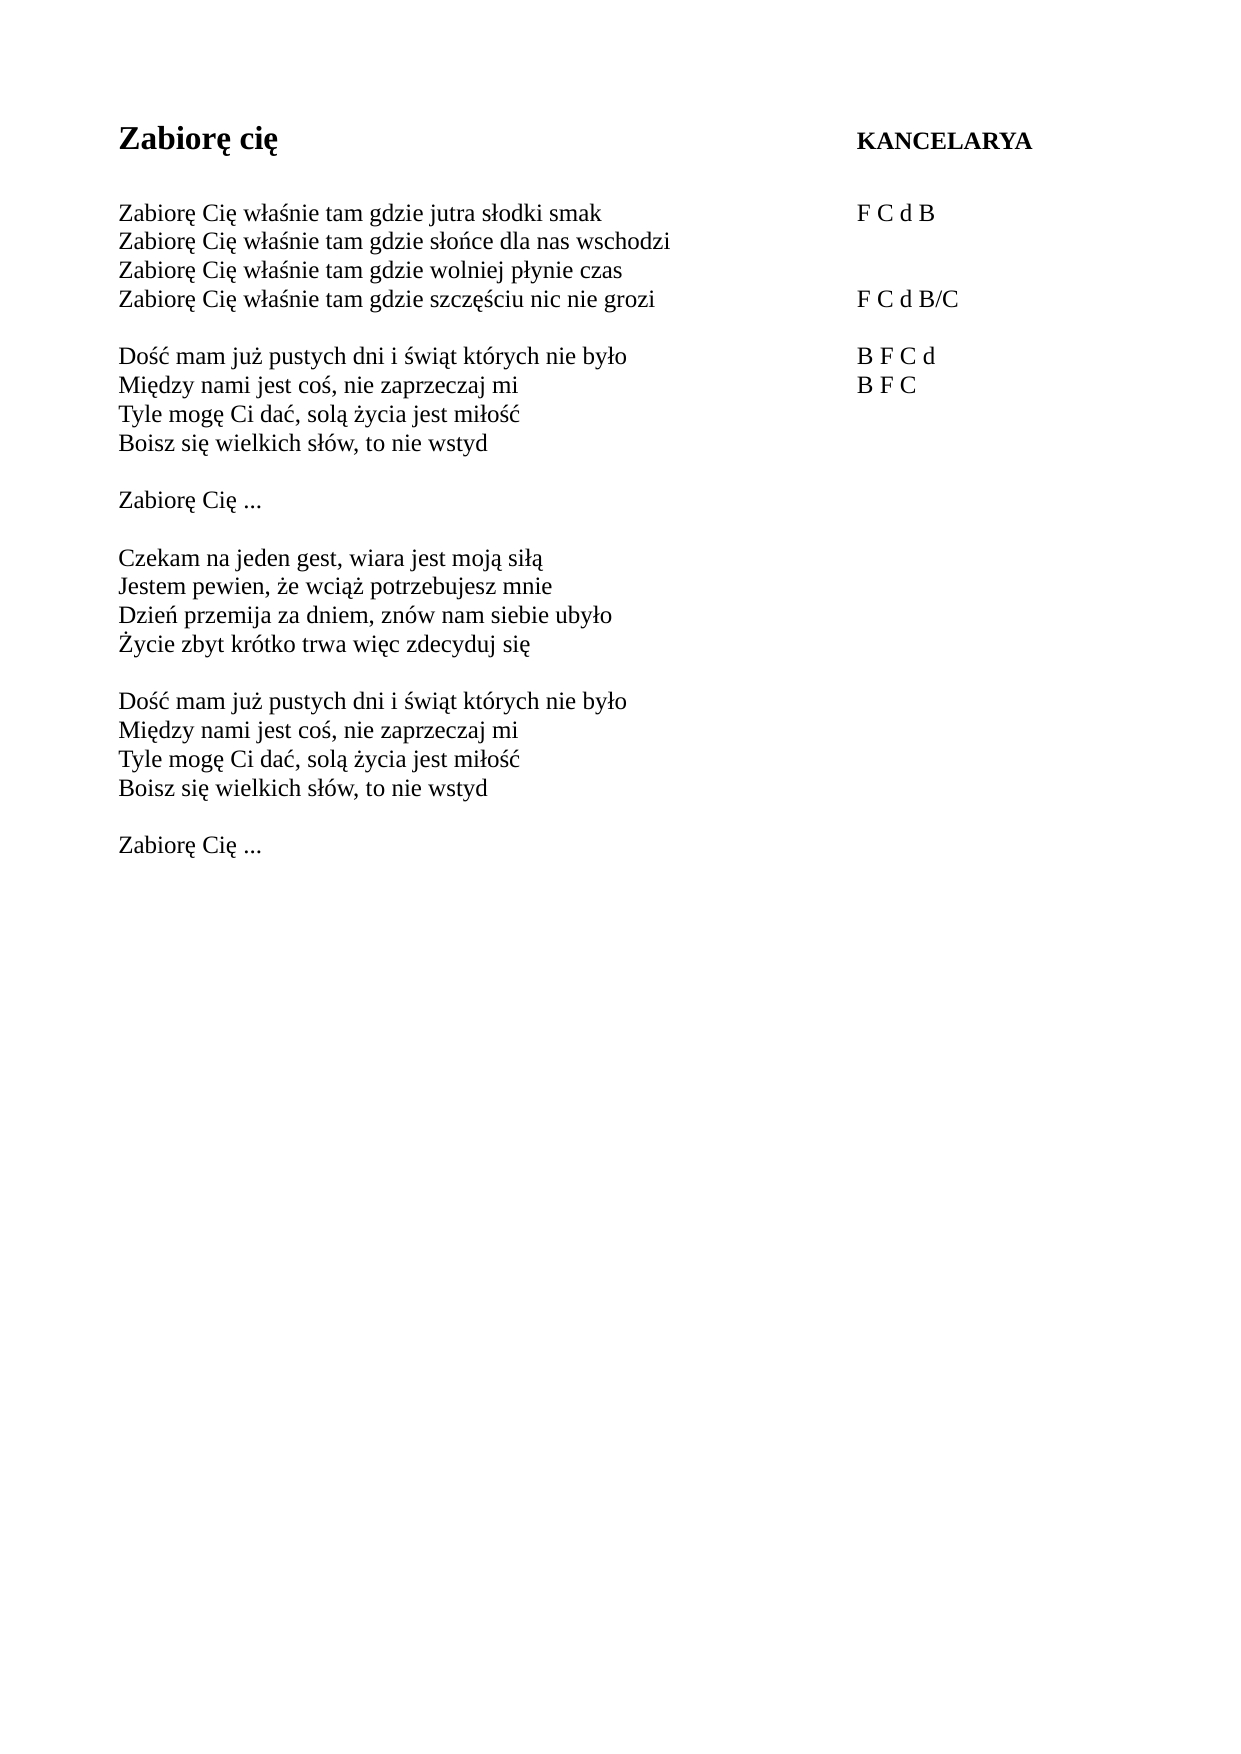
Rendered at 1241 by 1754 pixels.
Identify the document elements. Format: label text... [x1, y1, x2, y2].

text Życie zbyt krótko trwa więc zdecyduj się [118, 629, 1122, 658]
text Zabiorę Cię właśnie tam gdzie szczęściu nic nie grozi F C d B/C [118, 284, 1122, 313]
text Zabiorę Cię ... [118, 485, 1122, 514]
text Jestem pewien, że wciąż potrzebujesz mnie [118, 571, 1122, 600]
text Zabiorę Cię właśnie tam gdzie wolniej płynie czas [118, 255, 1122, 284]
text Dość mam już pustych dni i świąt których nie było B F C d [118, 341, 1122, 370]
text Między nami jest coś, nie zaprzeczaj mi B F C [118, 370, 1122, 399]
text Czekam na jeden gest, wiara jest moją siłą [118, 543, 1122, 571]
text Zabiorę Cię właśnie tam gdzie jutra słodki smak F C d B [118, 198, 1122, 226]
text Zabiorę Cię ... [118, 830, 1122, 859]
text Boisz się wielkich słów, to nie wstyd [118, 773, 1122, 801]
subtitle Zabiorę cię KANCELARYA [118, 118, 1122, 156]
text Tyle mogę Ci dać, solą życia jest miłość [118, 744, 1122, 773]
text Boisz się wielkich słów, to nie wstyd [118, 428, 1122, 456]
text Zabiorę Cię właśnie tam gdzie słońce dla nas wschodzi [118, 226, 1122, 255]
text Dość mam już pustych dni i świąt których nie było [118, 686, 1122, 715]
text Tyle mogę Ci dać, solą życia jest miłość [118, 399, 1122, 428]
text Dzień przemija za dniem, znów nam siebie ubyło [118, 600, 1122, 629]
text Między nami jest coś, nie zaprzeczaj mi [118, 715, 1122, 744]
